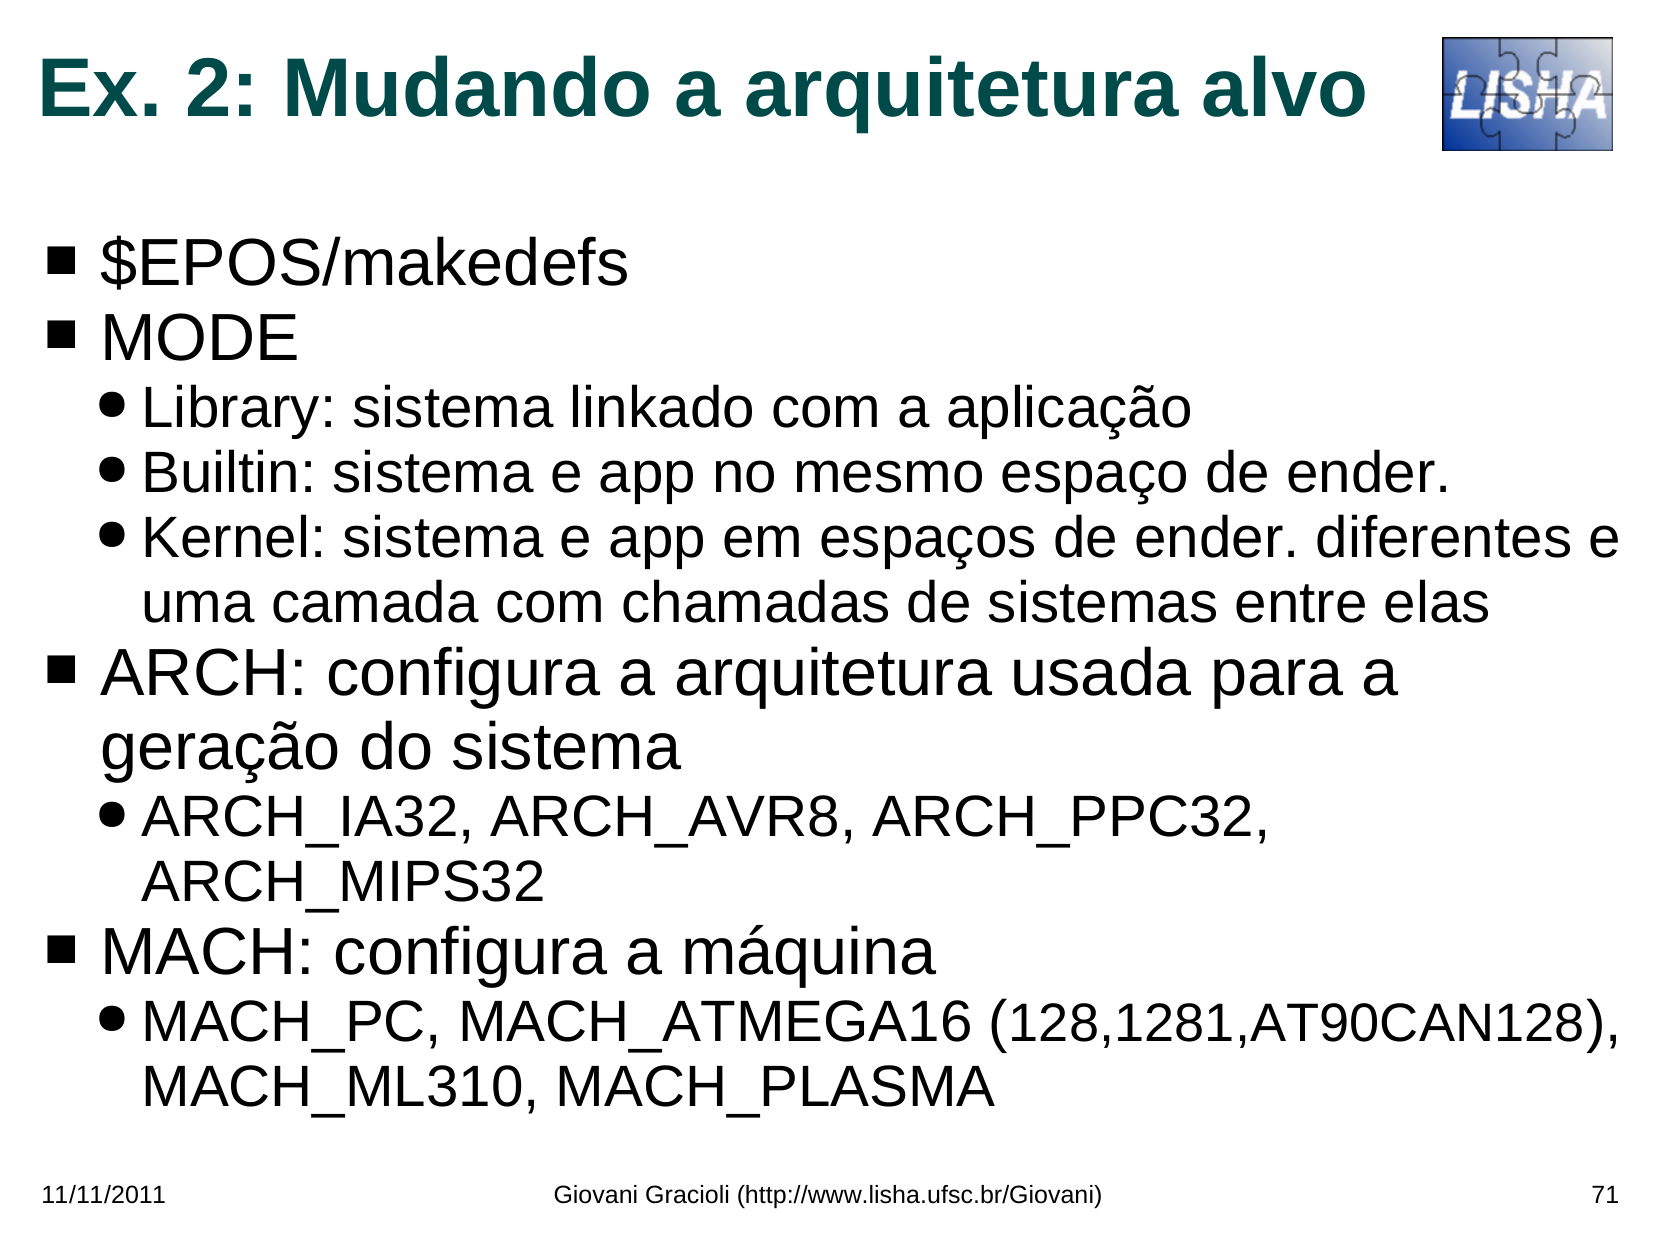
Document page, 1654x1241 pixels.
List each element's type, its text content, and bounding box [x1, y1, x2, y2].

title Ex. 2: Mudando a arquitetura alvo [37, 37, 1426, 151]
list $EPOS/makedefs MODE Library: sistema linkado com a aplicação Builtin: sistema e app no mesmo espaço de ender. Kernel: sistema e app em espaços de ender. diferentes e uma camada com chamadas de sistemas entre elas ARCH: configura a arquitetura usada para a geração do sistema ARCH_IA32, ARCH_AVR8, ARCH_PPC32, ARCH_MIPS32 MACH: configura a máquina MACH_PC, MACH_ATMEGA16 (128,1281,AT90CAN128), MACH_ML310, MACH_PLASMA [0, 225, 1651, 1163]
picture [1442, 37, 1613, 151]
